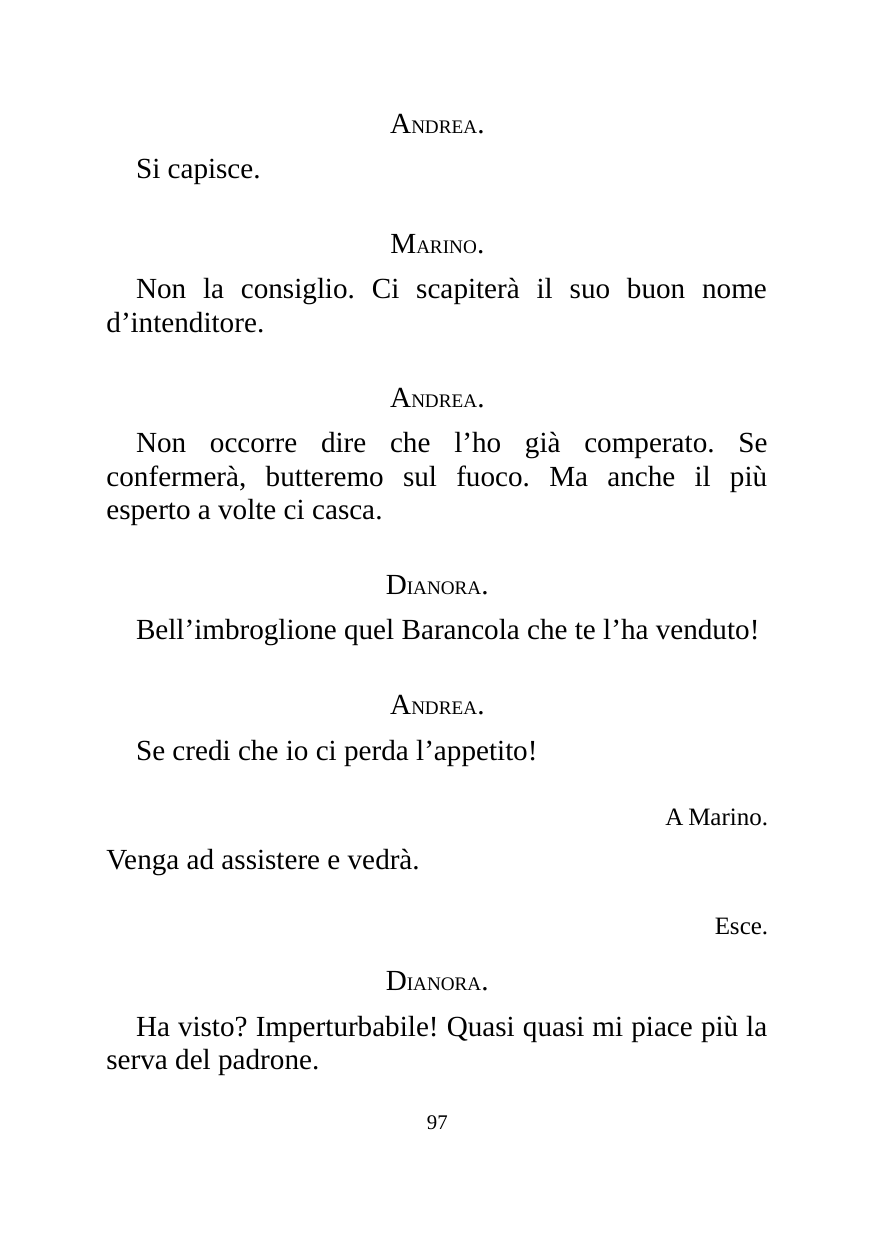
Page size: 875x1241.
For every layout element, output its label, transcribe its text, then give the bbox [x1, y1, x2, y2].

text Andrea. [106, 106, 768, 140]
text Venga ad assistere e vedrà. [106, 842, 768, 876]
text Si capisce. [106, 152, 768, 185]
text A Marino. [106, 802, 768, 830]
text Dianora. [106, 567, 768, 601]
text Andrea. [106, 380, 768, 413]
text Ha visto? Imperturbabile! Quasi quasi mi piace più la serva del padrone. [106, 1009, 768, 1076]
text Non occorre dire che l’ho già comperato. Se confermerà, butteremo sul fuoco. Ma anche il più esperto a volte ci casca. [106, 425, 768, 526]
text Esce. [106, 911, 768, 940]
text Dianora. [106, 963, 768, 997]
text Marino. [106, 226, 768, 260]
text Non la consiglio. Ci scapiterà il suo buon nome d’intenditore. [106, 272, 768, 339]
text Andrea. [106, 687, 768, 721]
text Bell’imbroglione quel Barancola che te l’ha venduto! [106, 612, 768, 646]
text Se credi che io ci perda l’appetito! [106, 733, 768, 766]
